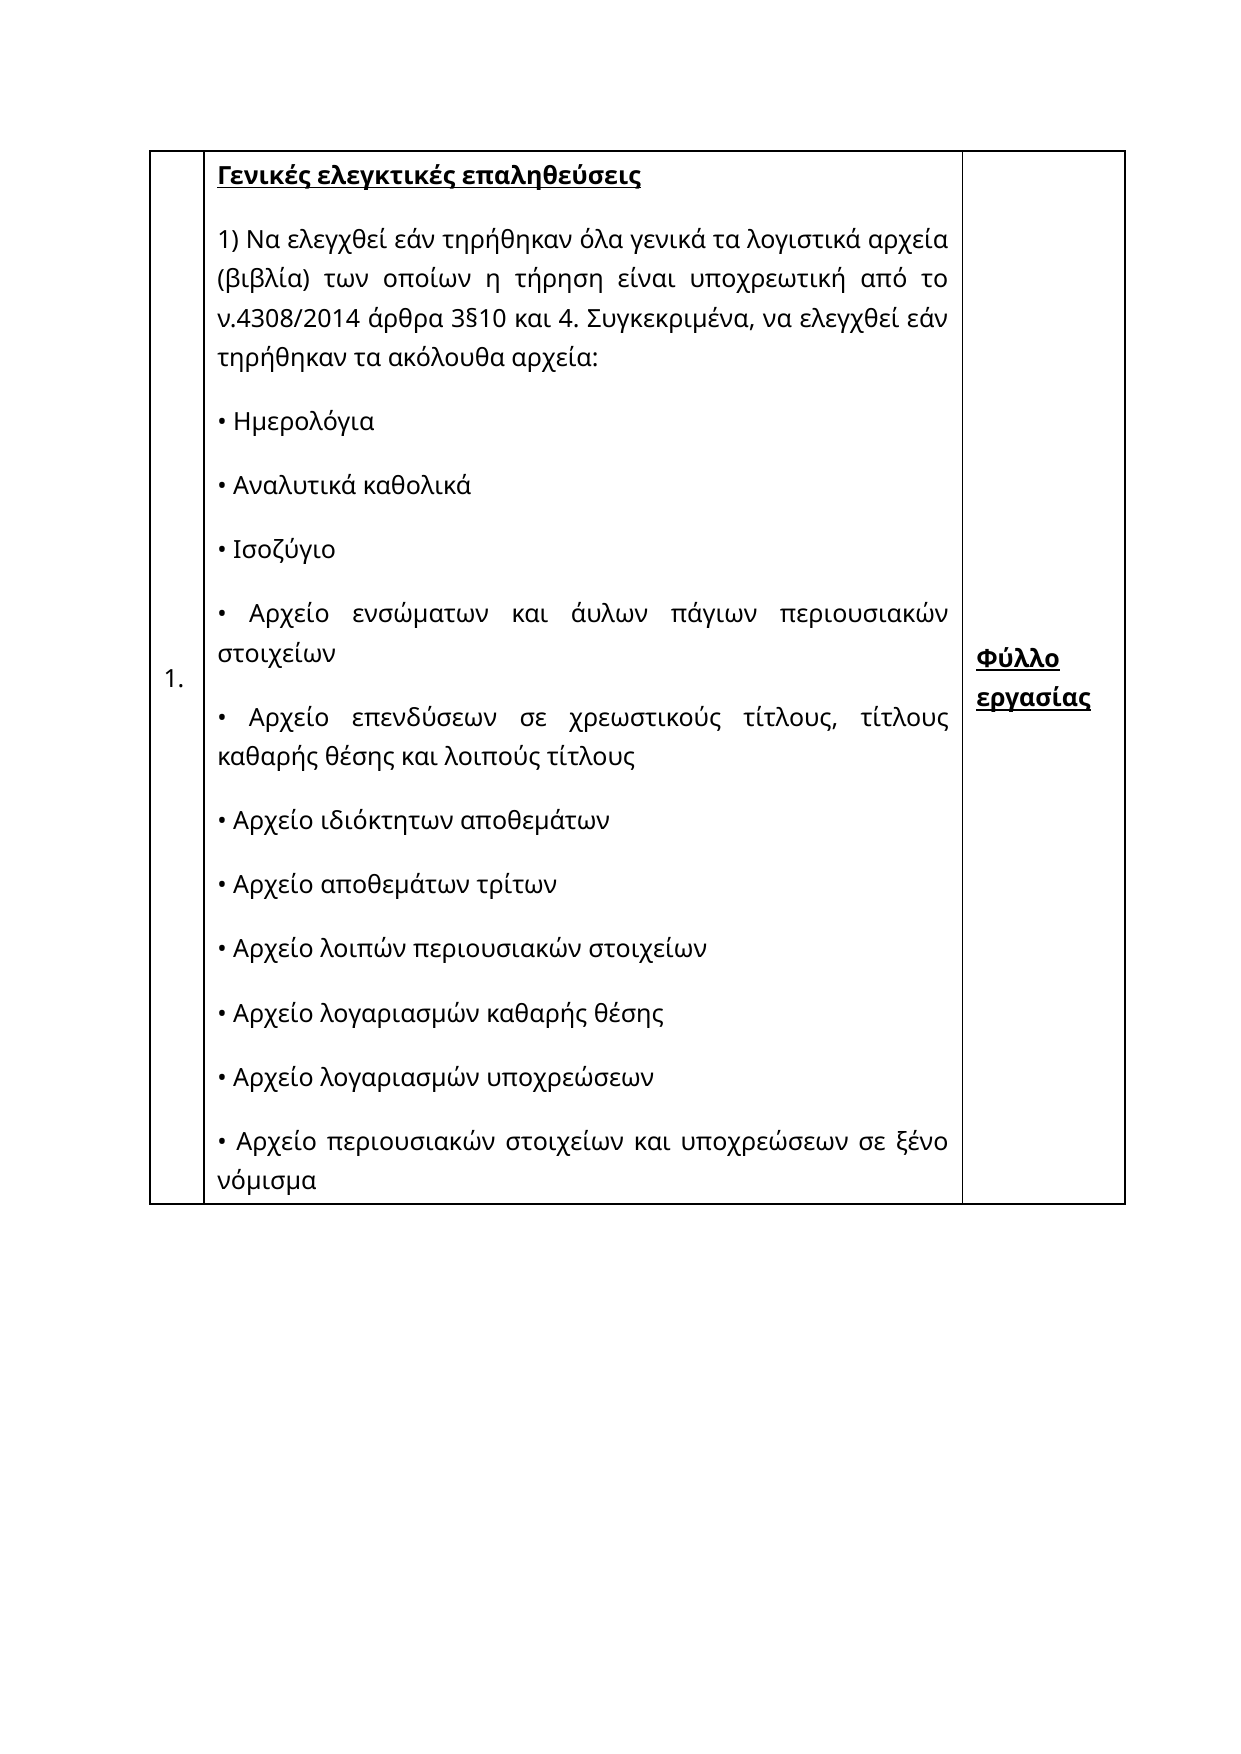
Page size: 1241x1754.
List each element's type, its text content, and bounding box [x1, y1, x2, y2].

table_cell Γενικές ελεγκτικές επαληθεύσεις 1) Να ελεγχθεί εάν τηρήθηκαν όλα γενικά τα λογιστικά αρχεία (βιβλία) των οποίων η τήρηση είναι υποχρεωτική από το ν.4308/2014 άρθρα 3§10 και 4. Συγκεκριμένα, να ελεγχθεί εάν τηρήθηκαν τα ακόλουθα αρχεία: • Ημερολόγια • Αναλυτικά καθολικά • Ισοζύγιο • Αρχείο ενσώματων και άυλων πάγιων περιουσιακών στοιχείων • Αρχείο επενδύσεων σε χρεωστικούς τίτλους, τίτλους καθαρής θέσης και λοιπούς τίτλους • Αρχείο ιδιόκτητων αποθεμάτων • Αρχείο αποθεμάτων τρίτων • Αρχείο λοιπών περιουσιακών στοιχείων • Αρχείο λογαριασμών καθαρής θέσης • Αρχείο λογαριασμών υποχρεώσεων • Αρχείο περιουσιακών στοιχείων και υποχρεώσεων σε ξένο νόμισμα [205, 152, 962, 1203]
table_cell 1. [151, 152, 203, 1203]
table_cell Φύλλο εργασίας [963, 152, 1124, 1203]
